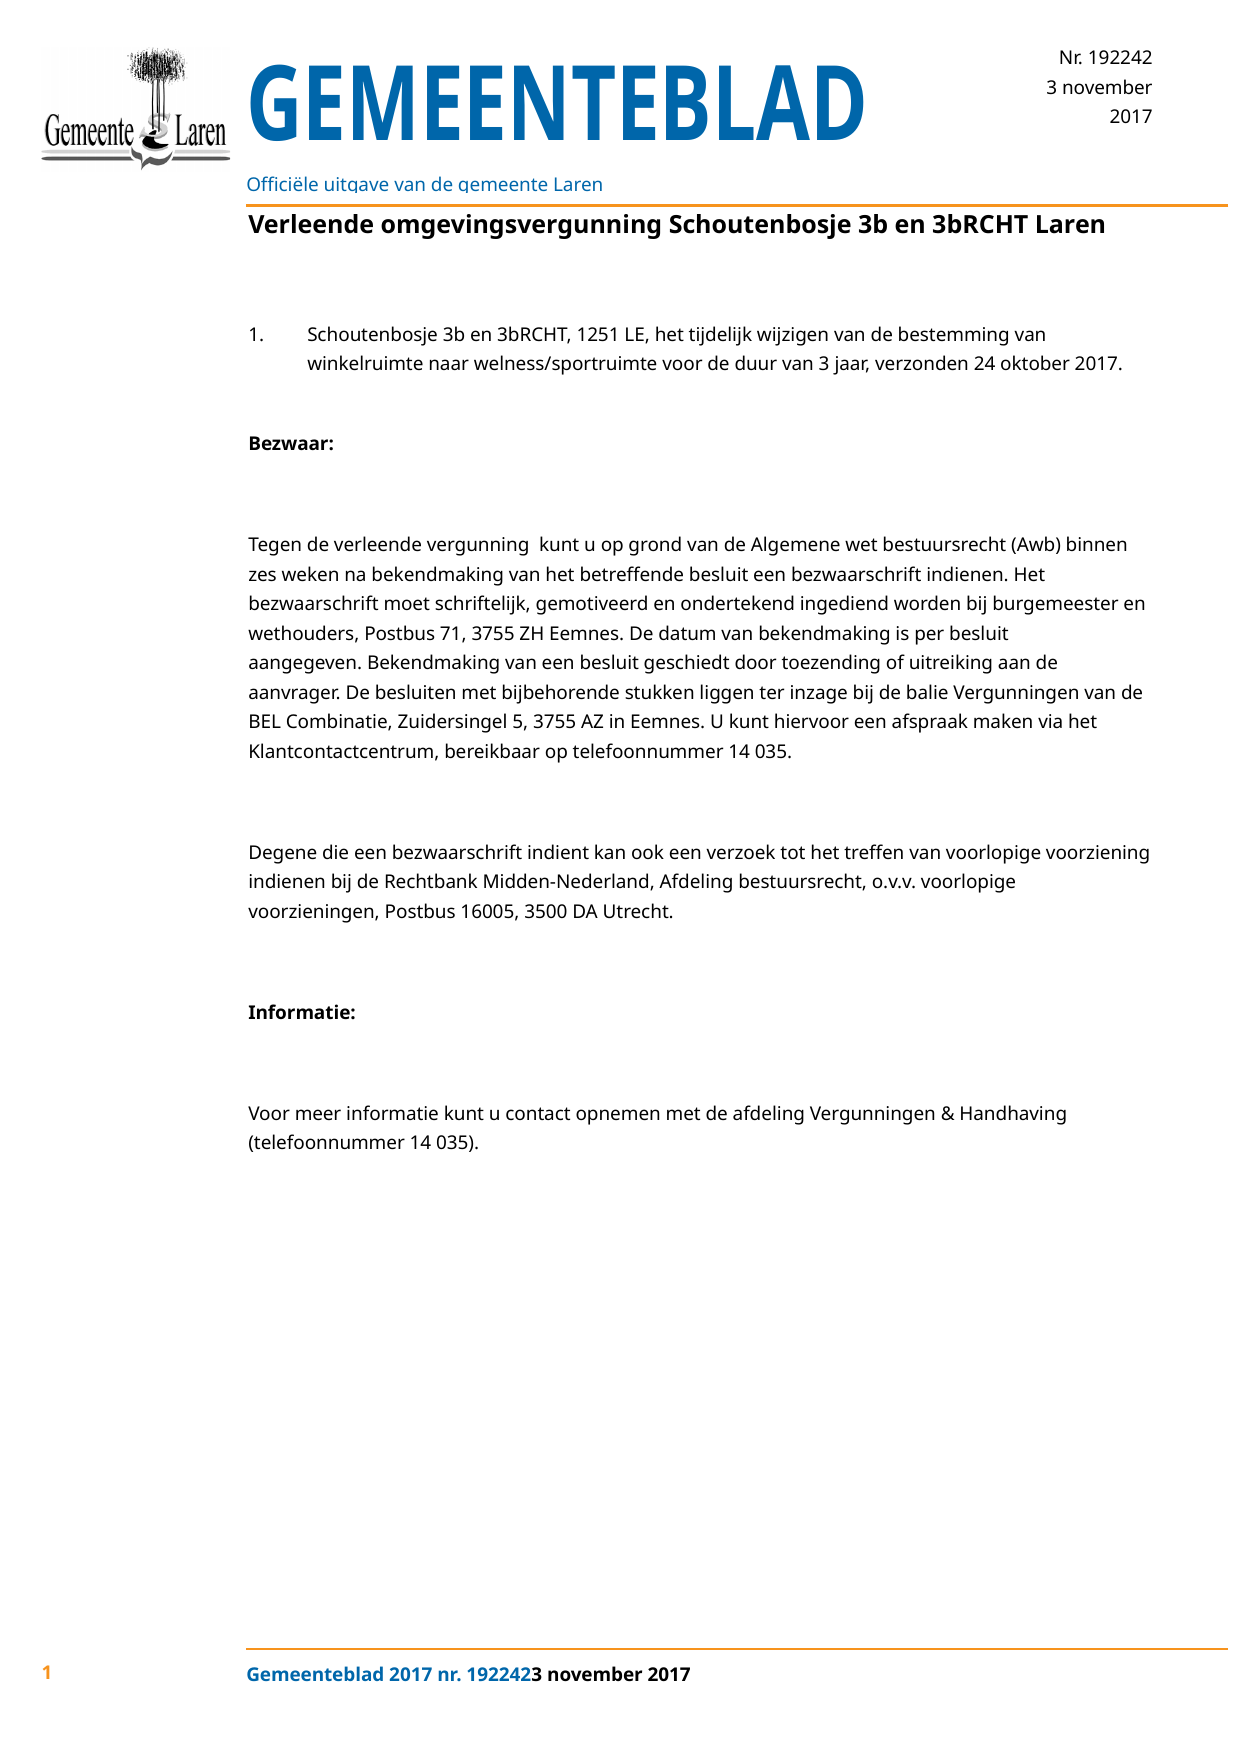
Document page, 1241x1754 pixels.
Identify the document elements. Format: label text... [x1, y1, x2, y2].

list Schoutenbosje 3b en 3bRCHT, 1251 LE, het tijdelijk wijzigen van de bestemming van winkelruimte naar welness/sportruimte voor de duur van 3 jaar, verzonden 24 oktober 2017. [248, 321, 1152, 376]
text Informatie: [248, 999, 1152, 1025]
text Bezwaar: [248, 430, 1152, 456]
text Voor meer informatie kunt u contact opnemen met de afdeling Vergunningen & Handhaving (telefoonnummer 14 035). [248, 1100, 1152, 1155]
picture [41, 47, 231, 172]
text Tegen de verleende vergunning kunt u op grond van de Algemene wet bestuursrecht (Awb) binnen zes weken na bekendmaking van het betreffende besluit een bezwaarschrift indienen. Het bezwaarschrift moet schriftelijk, gemotiveerd en ondertekend ingediend worden bij burgemeester en wethouders, Postbus 71, 3755 ZH Eemnes. De datum van bekendmaking is per besluit aangegeven. Bekendmaking van een besluit geschiedt door toezending of uitreiking aan de aanvrager. De besluiten met bijbehorende stukken liggen ter inzage bij de balie Vergunningen van de BEL Combinatie, Zuidersingel 5, 3755 AZ in Eemnes. U kunt hiervoor een afspraak maken via het Klantcontactcentrum, bereikbaar op telefoonnummer 14 035. [248, 531, 1152, 764]
text Verleende omgevingsvergunning Schoutenbosje 3b en 3bRCHT Laren [248, 207, 1152, 241]
text Degene die een bezwaarschrift indient kan ook een verzoek tot het treffen van voorlopige voorziening indienen bij de Rechtbank Midden-Nederland, Afdeling bestuursrecht, o.v.v. voorlopige voorzieningen, Postbus 16005, 3500 DA Utrecht. [248, 839, 1152, 924]
